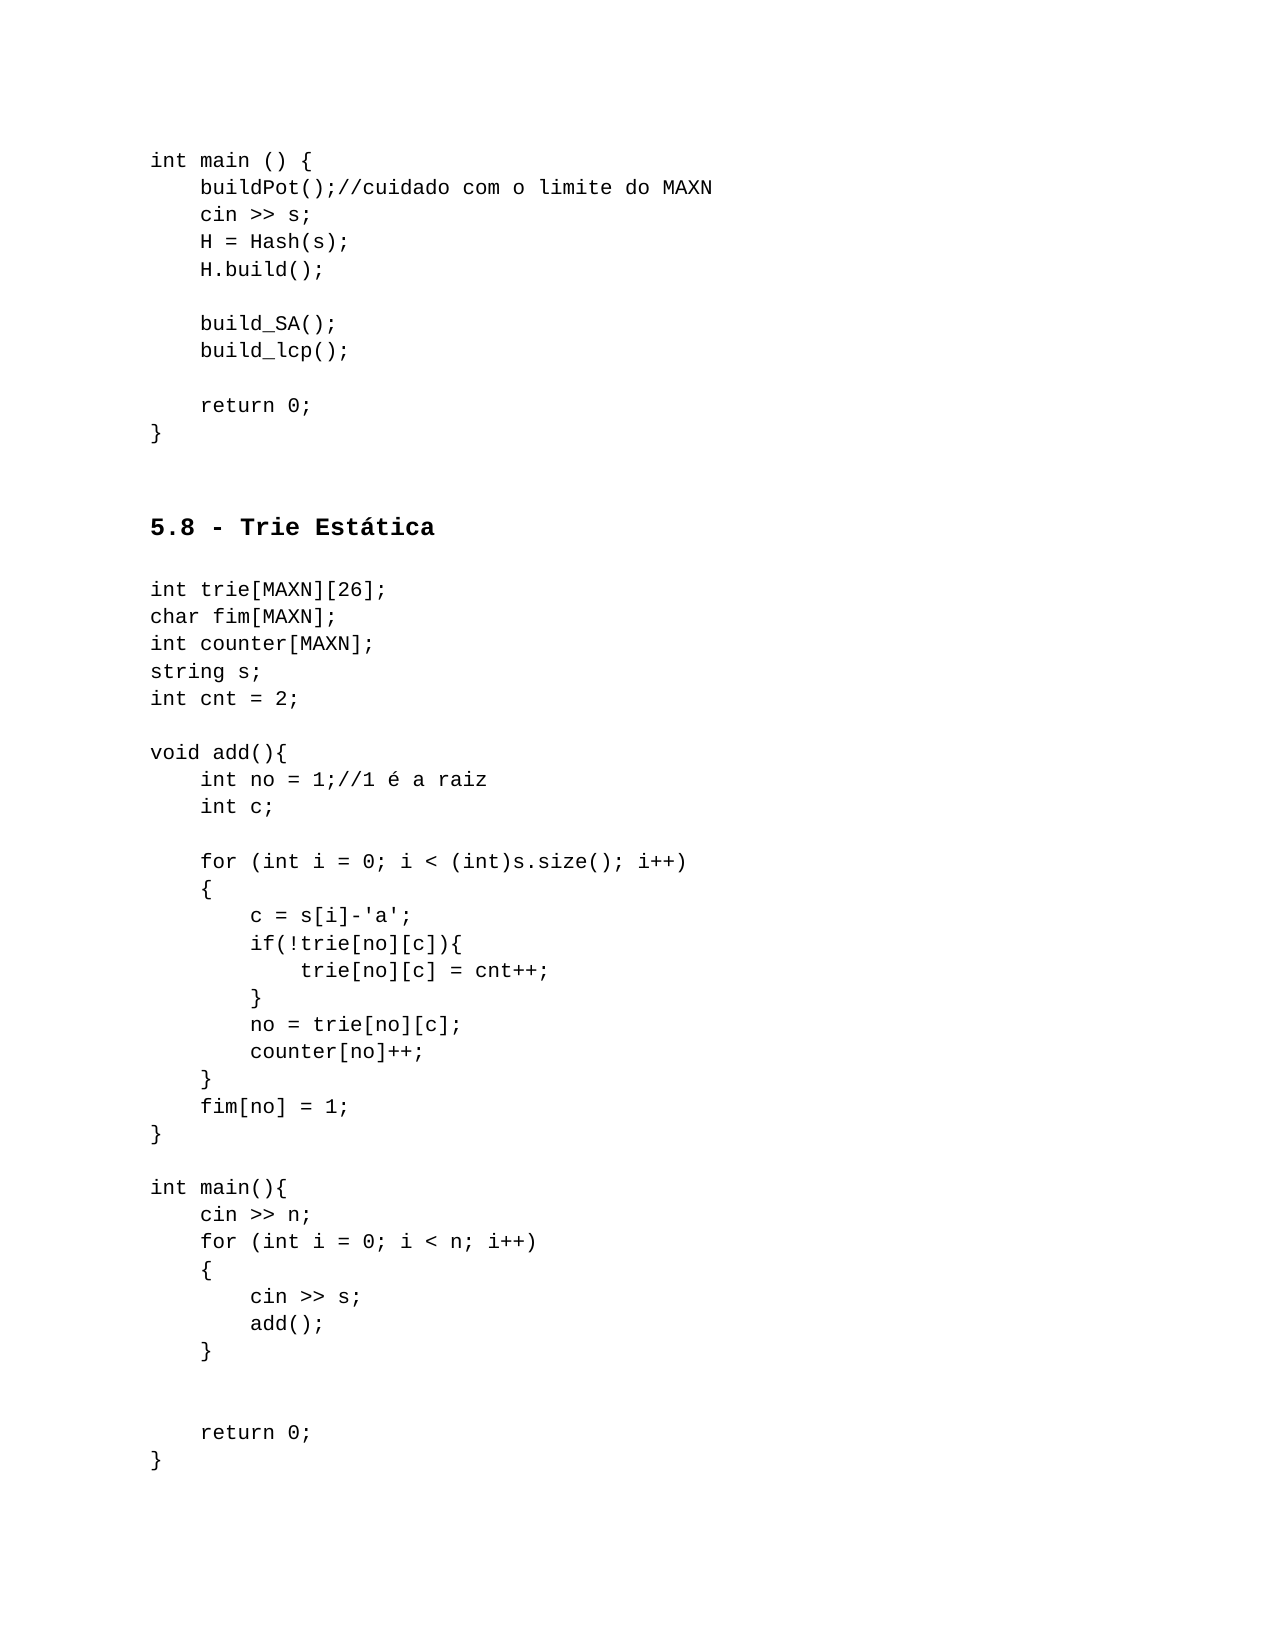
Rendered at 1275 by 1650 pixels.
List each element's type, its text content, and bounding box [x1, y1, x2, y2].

text cin >> n; [150, 1204, 1125, 1228]
text build_SA(); [150, 313, 1125, 337]
text H = Hash(s); [150, 232, 1125, 255]
text no = trie[no][c]; [150, 1014, 1125, 1038]
text int main(){ [150, 1177, 1125, 1201]
text cin >> s; [150, 204, 1125, 228]
text void add(){ [150, 742, 1125, 766]
text for (int i = 0; i < n; i++) [150, 1232, 1125, 1255]
text c = s[i]-'a'; [150, 905, 1125, 929]
text fim[no] = 1; [150, 1096, 1125, 1119]
text add(); [150, 1313, 1125, 1337]
text build_lcp(); [150, 340, 1125, 364]
text int no = 1;//1 é a raiz [150, 769, 1125, 793]
text for (int i = 0; i < (int)s.size(); i++) [150, 851, 1125, 874]
text cin >> s; [150, 1286, 1125, 1309]
text char fim[MAXN]; [150, 606, 1125, 630]
text if(!trie[no][c]){ [150, 932, 1125, 956]
text H.build(); [150, 259, 1125, 282]
text int c; [150, 797, 1125, 820]
text } [150, 1340, 1125, 1364]
text } [150, 1449, 1125, 1473]
text int trie[MAXN][26]; [150, 579, 1125, 603]
text } [150, 987, 1125, 1011]
text } [150, 422, 1125, 446]
text return 0; [150, 395, 1125, 418]
text string s; [150, 661, 1125, 684]
text int counter[MAXN]; [150, 633, 1125, 657]
text buildPot();//cuidado com o limite do MAXN [150, 177, 1125, 201]
text counter[no]++; [150, 1041, 1125, 1065]
text } [150, 1123, 1125, 1146]
text } [150, 1068, 1125, 1092]
text return 0; [150, 1422, 1125, 1446]
text trie[no][c] = cnt++; [150, 960, 1125, 983]
text { [150, 1259, 1125, 1282]
text int cnt = 2; [150, 688, 1125, 711]
text 5.8 - Trie Estática [150, 514, 1125, 542]
text { [150, 878, 1125, 902]
text int main () { [150, 150, 1125, 174]
